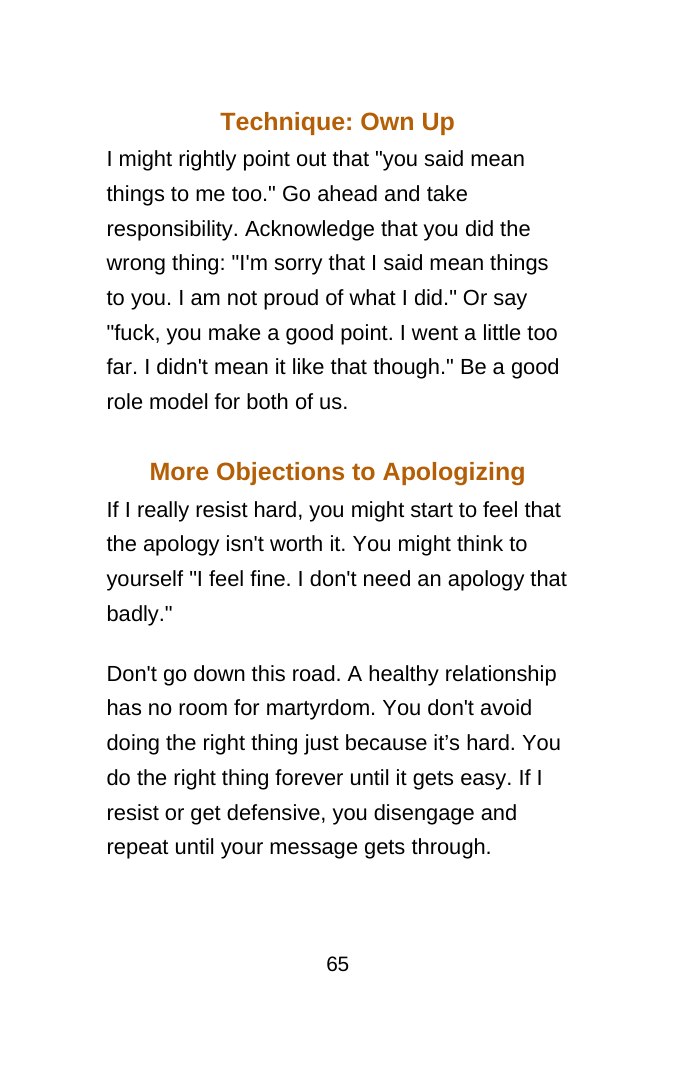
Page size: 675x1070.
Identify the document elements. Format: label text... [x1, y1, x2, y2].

text I might rightly point out that "you said mean things to me too." Go ahead and take responsibility. Acknowledge that you did the wrong thing: "I'm sorry that I said mean things to you. I am not proud of what I did." Or say "fuck, you make a good point. I went a little too far. I didn't mean it like that though." Be a good role model for both of us. [106, 146, 568, 414]
text If I really resist hard, you might start to feel that the apology isn't worth it. You might think to yourself "I feel fine. I don't need an apology that badly." [106, 497, 568, 626]
subtitle More Objections to Apologizing [106, 457, 568, 486]
subtitle Technique: Own Up [106, 106, 568, 135]
text Don't go down this road. A healthy relationship has no room for martyrdom. You don't avoid doing the right thing just because it’s hard. You do the right thing forever until it gets easy. If I resist or get defensive, you disengage and repeat until your message gets through. [106, 661, 568, 859]
